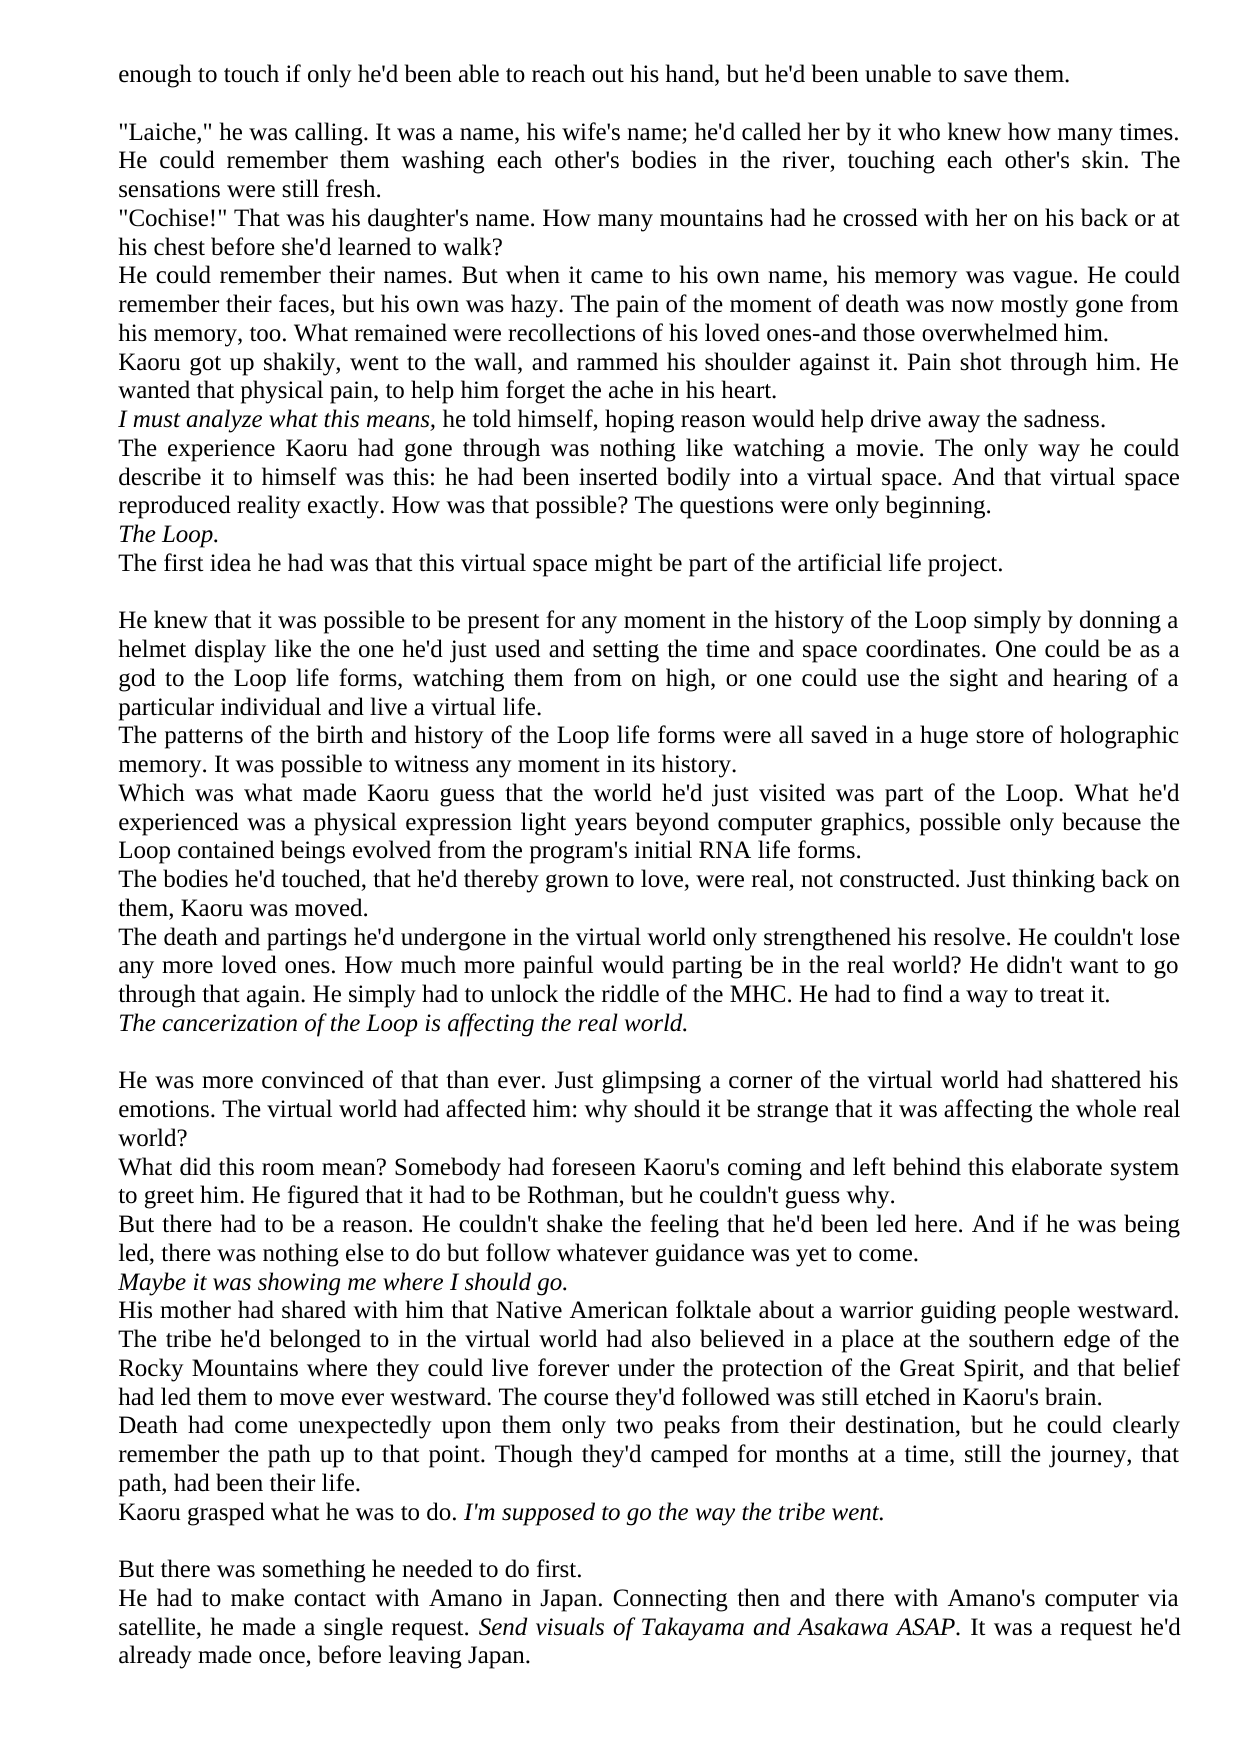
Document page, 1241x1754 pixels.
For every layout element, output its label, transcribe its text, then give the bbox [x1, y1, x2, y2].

text But there was something he needed to do first. [118, 1554, 1181, 1583]
text The cancerization of the Loop is affecting the real world. [118, 1008, 1181, 1037]
text I must analyze what this means, he told himself, hoping reason would help drive away the sadness. [118, 404, 1181, 433]
text "Cochise!" That was his daughter's name. How many mountains had he crossed with her on his back or at his chest before she'd learned to walk? [118, 203, 1181, 260]
text The death and partings he'd undergone in the virtual world only strengthened his resolve. He couldn't lose any more loved ones. How much more painful would parting be in the real world? He didn't want to go through that again. He simply had to unlock the riddle of the MHC. He had to find a way to treat it. [118, 922, 1181, 1008]
text Death had come unexpectedly upon them only two peaks from their destination, but he could clearly remember the path up to that point. Though they'd camped for months at a time, still the journey, that path, had been their life. [118, 1410, 1181, 1497]
text His mother had shared with him that Native American folktale about a warrior guiding people westward. The tribe he'd belonged to in the virtual world had also believed in a place at the southern edge of the Rocky Mountains where they could live forever under the protection of the Great Spirit, and that belief had led them to move ever westward. The course they'd followed was still etched in Kaoru's brain. [118, 1295, 1181, 1410]
text Kaoru got up shakily, went to the wall, and rammed his shoulder against it. Pain shot through him. He wanted that physical pain, to help him forget the ache in his heart. [118, 347, 1181, 404]
text The bodies he'd touched, that he'd thereby grown to love, were real, not constructed. Just thinking back on them, Kaoru was moved. [118, 864, 1181, 922]
text The Loop. [118, 519, 1181, 548]
text What did this room mean? Somebody had foreseen Kaoru's coming and left behind this elaborate system to greet him. He figured that it had to be Rothman, but he couldn't guess why. [118, 1152, 1181, 1209]
text "Laiche," he was calling. It was a name, his wife's name; he'd called her by it who knew how many times. He could remember them washing each other's bodies in the river, touching each other's skin. The sensations were still fresh. [118, 117, 1181, 203]
text He had to make contact with Amano in Japan. Connecting then and there with Amano's computer via satellite, he made a single request. Send visuals of Takayama and Asakawa ASAP. It was a request he'd already made once, before leaving Japan. [118, 1583, 1181, 1669]
text He was more convinced of that than ever. Just glimpsing a corner of the virtual world had shattered his emotions. The virtual world had affected him: why should it be strange that it was affecting the whole real world? [118, 1065, 1181, 1152]
text But there had to be a reason. He couldn't shake the feeling that he'd been led here. And if he was being led, there was nothing else to do but follow whatever guidance was yet to come. [118, 1209, 1181, 1267]
text Kaoru grasped what he was to do. I'm supposed to go the way the tribe went. [118, 1497, 1181, 1525]
text Maybe it was showing me where I should go. [118, 1267, 1181, 1295]
text enough to touch if only he'd been able to reach out his hand, but he'd been unable to save them. [118, 59, 1181, 88]
text The patterns of the birth and history of the Loop life forms were all saved in a huge store of holographic memory. It was possible to witness any moment in its history. [118, 720, 1181, 778]
text He knew that it was possible to be present for any moment in the history of the Loop simply by donning a helmet display like the one he'd just used and setting the time and space coordinates. One could be as a god to the Loop life forms, watching them from on high, or one could use the sight and hearing of a particular individual and live a virtual life. [118, 605, 1181, 720]
text The first idea he had was that this virtual space might be part of the artificial life project. [118, 548, 1181, 577]
text He could remember their names. But when it came to his own name, his memory was vague. He could remember their faces, but his own was hazy. The pain of the moment of death was now mostly gone from his memory, too. What remained were recollections of his loved ones-and those overwhelmed him. [118, 260, 1181, 347]
text The experience Kaoru had gone through was nothing like watching a movie. The only way he could describe it to himself was this: he had been inserted bodily into a virtual space. And that virtual space reproduced reality exactly. How was that possible? The questions were only beginning. [118, 433, 1181, 519]
text Which was what made Kaoru guess that the world he'd just visited was part of the Loop. What he'd experienced was a physical expression light years beyond computer graphics, possible only because the Loop contained beings evolved from the program's initial RNA life forms. [118, 778, 1181, 864]
